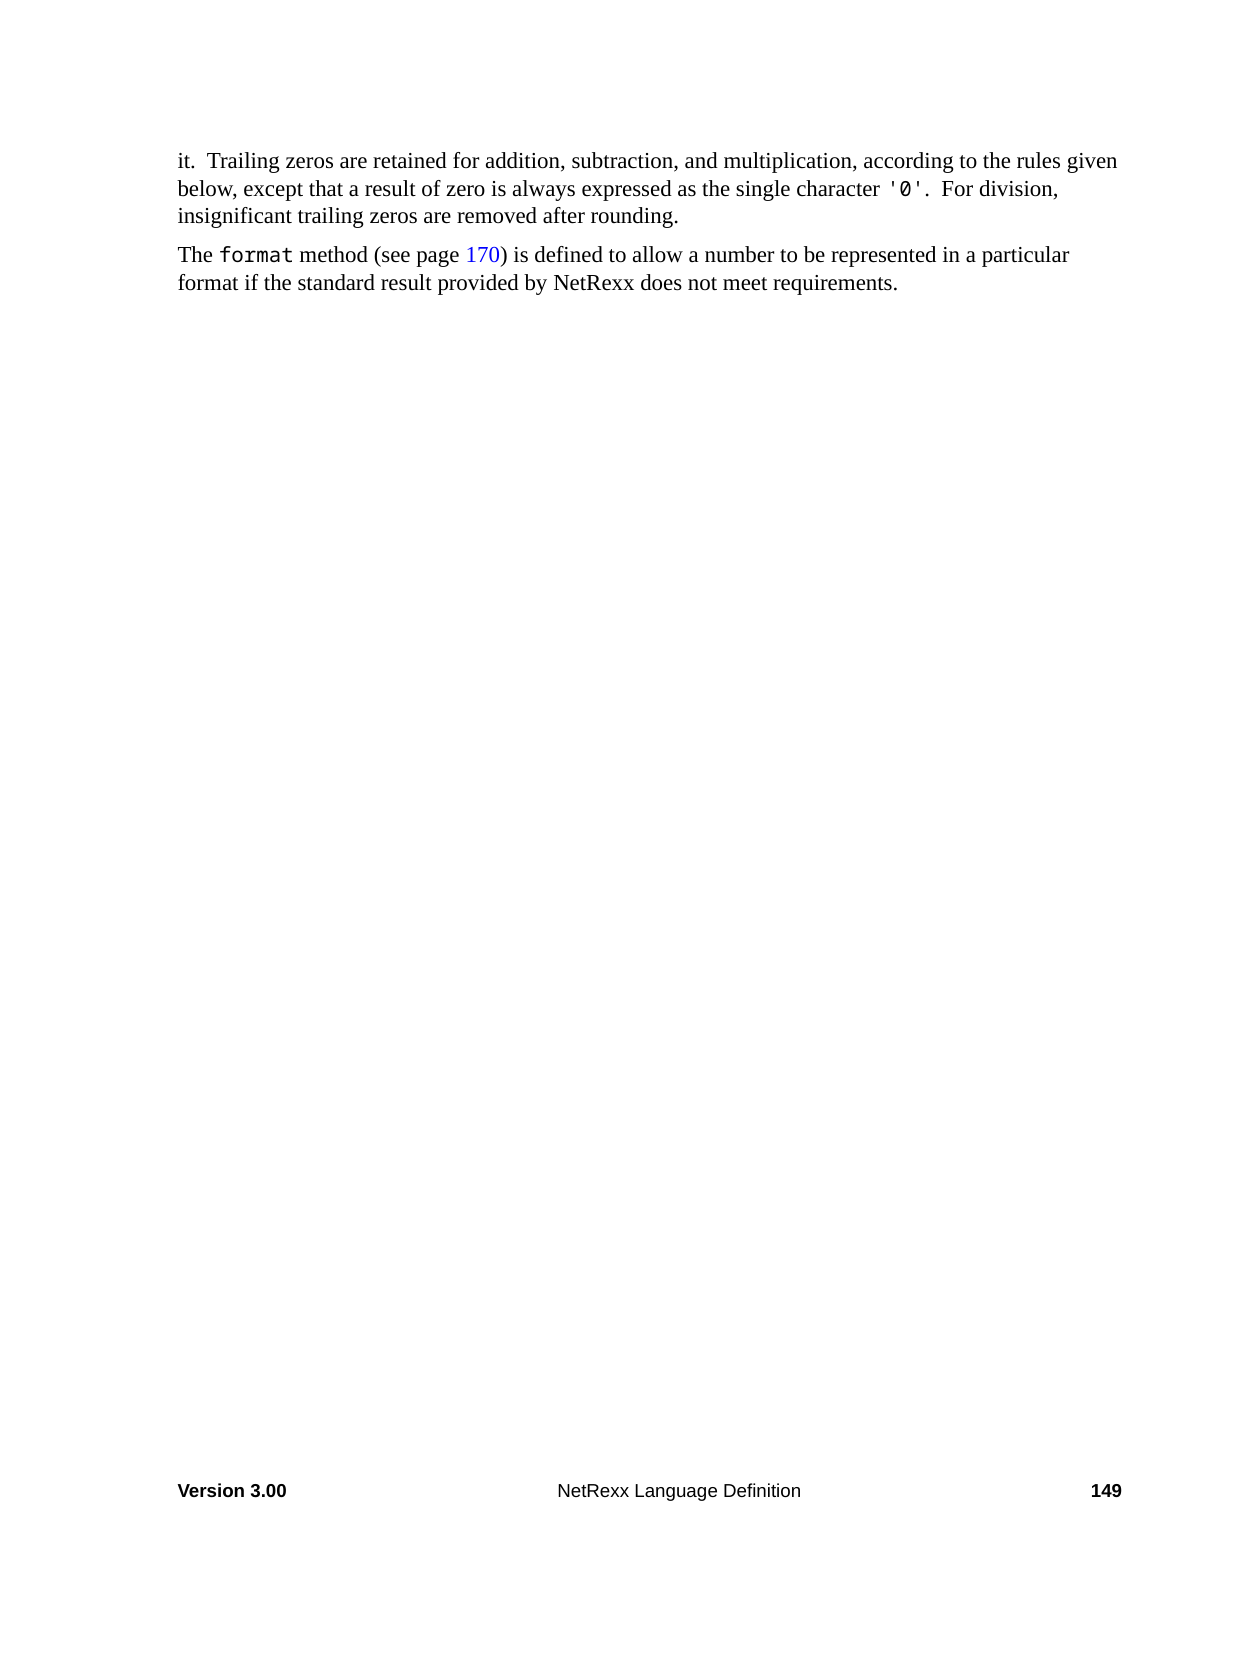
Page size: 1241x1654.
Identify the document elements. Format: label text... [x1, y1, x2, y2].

text it. Trailing zeros are retained for addition, subtraction, and multiplication, according to the rules given below, except that a result of zero is always expressed as the single character '0'. For division, insignificant trailing zeros are removed after rounding. [177, 148, 1122, 229]
text The format method (see page 159) is defined to allow a number to be represented in a particular format if the standard result provided by NetRexx does not meet requirements. [177, 241, 1122, 295]
